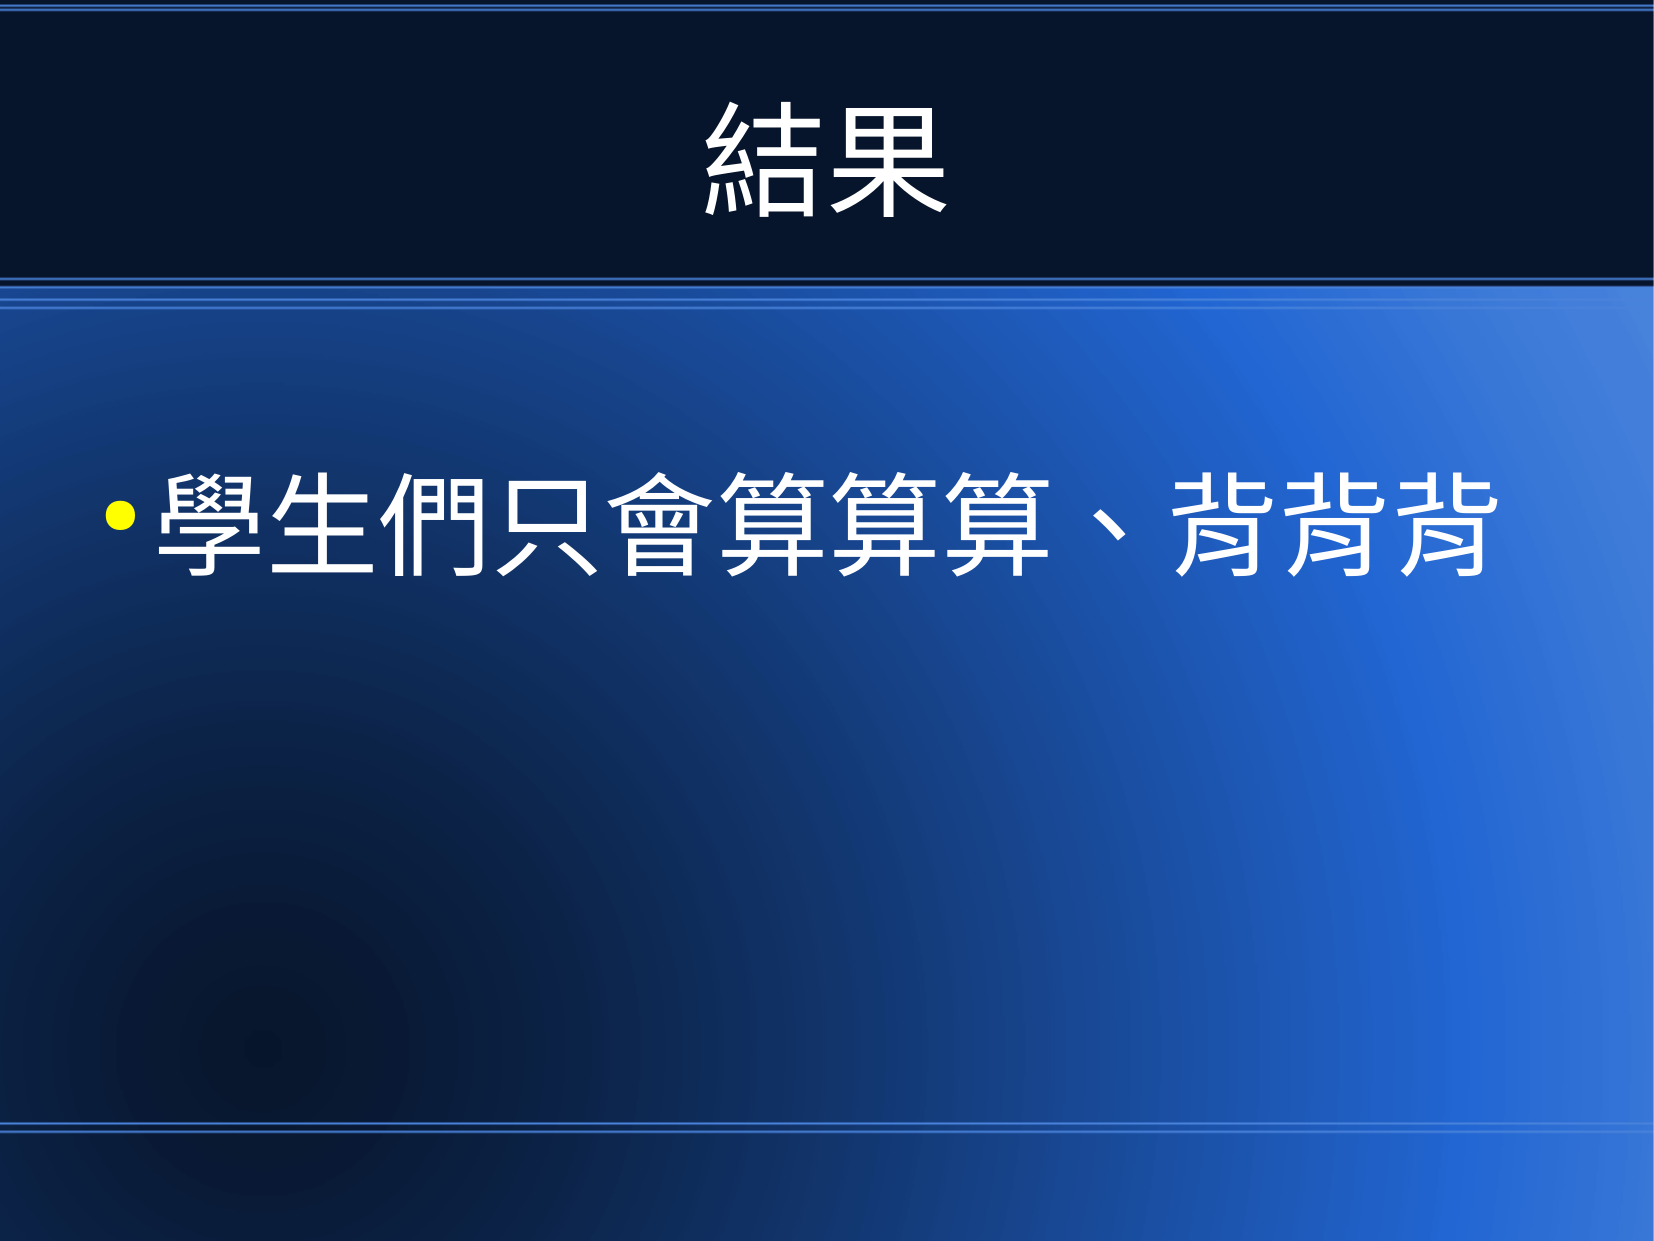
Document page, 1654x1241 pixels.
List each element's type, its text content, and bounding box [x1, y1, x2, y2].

title 結果 [82, 49, 1571, 257]
list 學生們只會算算算、背背背 [82, 355, 1571, 1241]
picture [0, 0, 1654, 1241]
